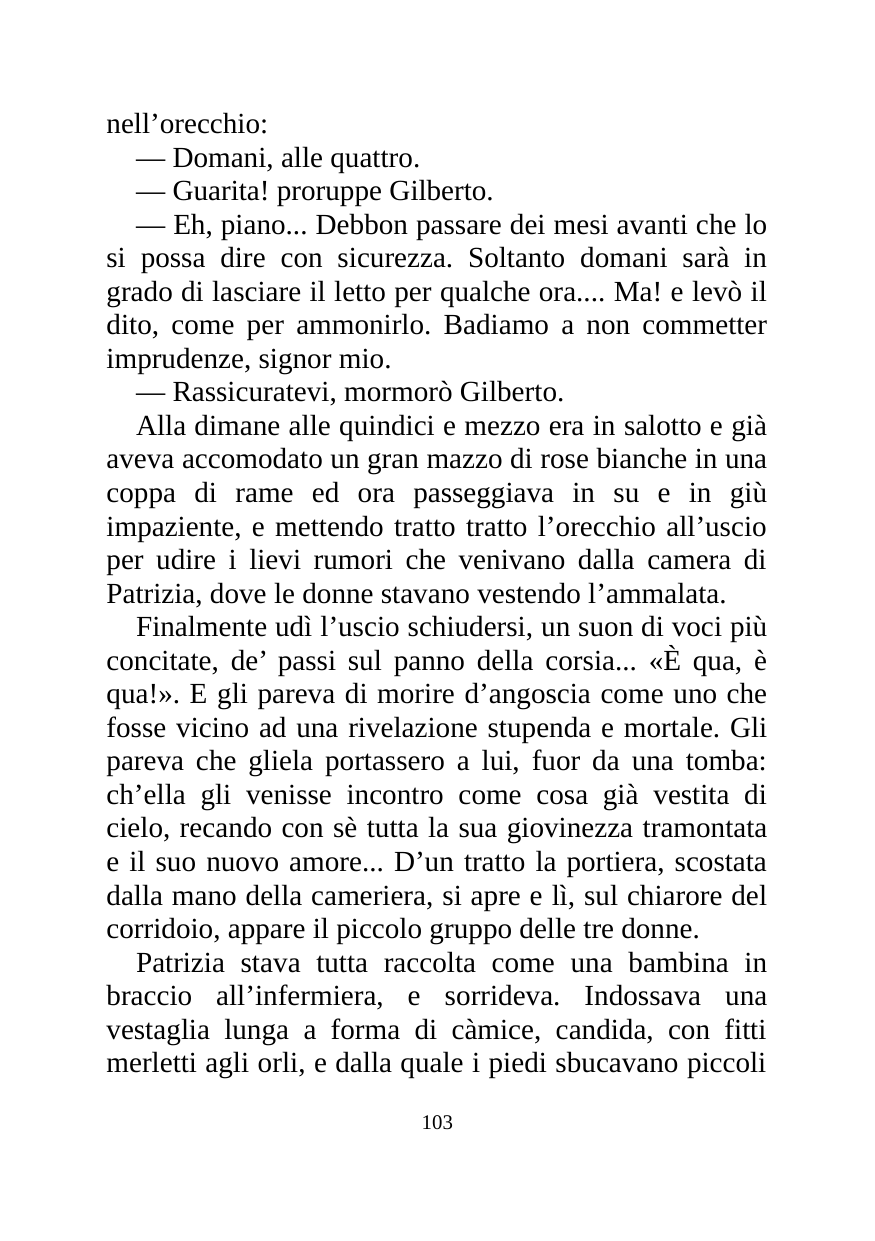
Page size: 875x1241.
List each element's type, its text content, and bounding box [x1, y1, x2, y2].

text — Domani, alle quattro. [106, 140, 768, 173]
text — Guarita! proruppe Gilberto. [106, 173, 768, 207]
text — Rassicuratevi, mormorò Gilberto. [106, 374, 768, 408]
text Alla dimane alle quindici e mezzo era in salotto e già aveva accomodato un gran mazzo di rose bianche in una coppa di rame ed ora passeggiava in su e in giù impaziente, e mettendo tratto tratto l’orecchio all’uscio per udire i lievi rumori che venivano dalla camera di Patrizia, dove le donne stavano vestendo l’ammalata. [106, 408, 768, 609]
text Patrizia stava tutta raccolta come una bambina in braccio all’infermiera, e sorrideva. Indossava una vestaglia lunga a forma di càmice, candida, con fitti merletti agli orli, e dalla quale i piedi sbucavano piccoli [106, 945, 768, 1079]
text — Eh, piano... Debbon passare dei mesi avanti che lo si possa dire con sicurezza. Soltanto domani sarà in grado di lasciare il letto per qualche ora.... Ma! e levò il dito, come per ammonirlo. Badiamo a non commetter imprudenze, signor mio. [106, 207, 768, 374]
text Finalmente udì l’uscio schiudersi, un suon di voci più concitate, de’ passi sul panno della corsia... «È qua, è qua!». E gli pareva di morire d’angoscia come uno che fosse vicino ad una rivelazione stupenda e mortale. Gli pareva che gliela portassero a lui, fuor da una tomba: ch’ella gli venisse incontro come cosa già vestita di cielo, recando con sè tutta la sua giovinezza tramontata e il suo nuovo amore... D’un tratto la portiera, scostata dalla mano della cameriera, si apre e lì, sul chiarore del corridoio, appare il piccolo gruppo delle tre donne. [106, 609, 768, 945]
text nell’orecchio: [106, 106, 768, 140]
